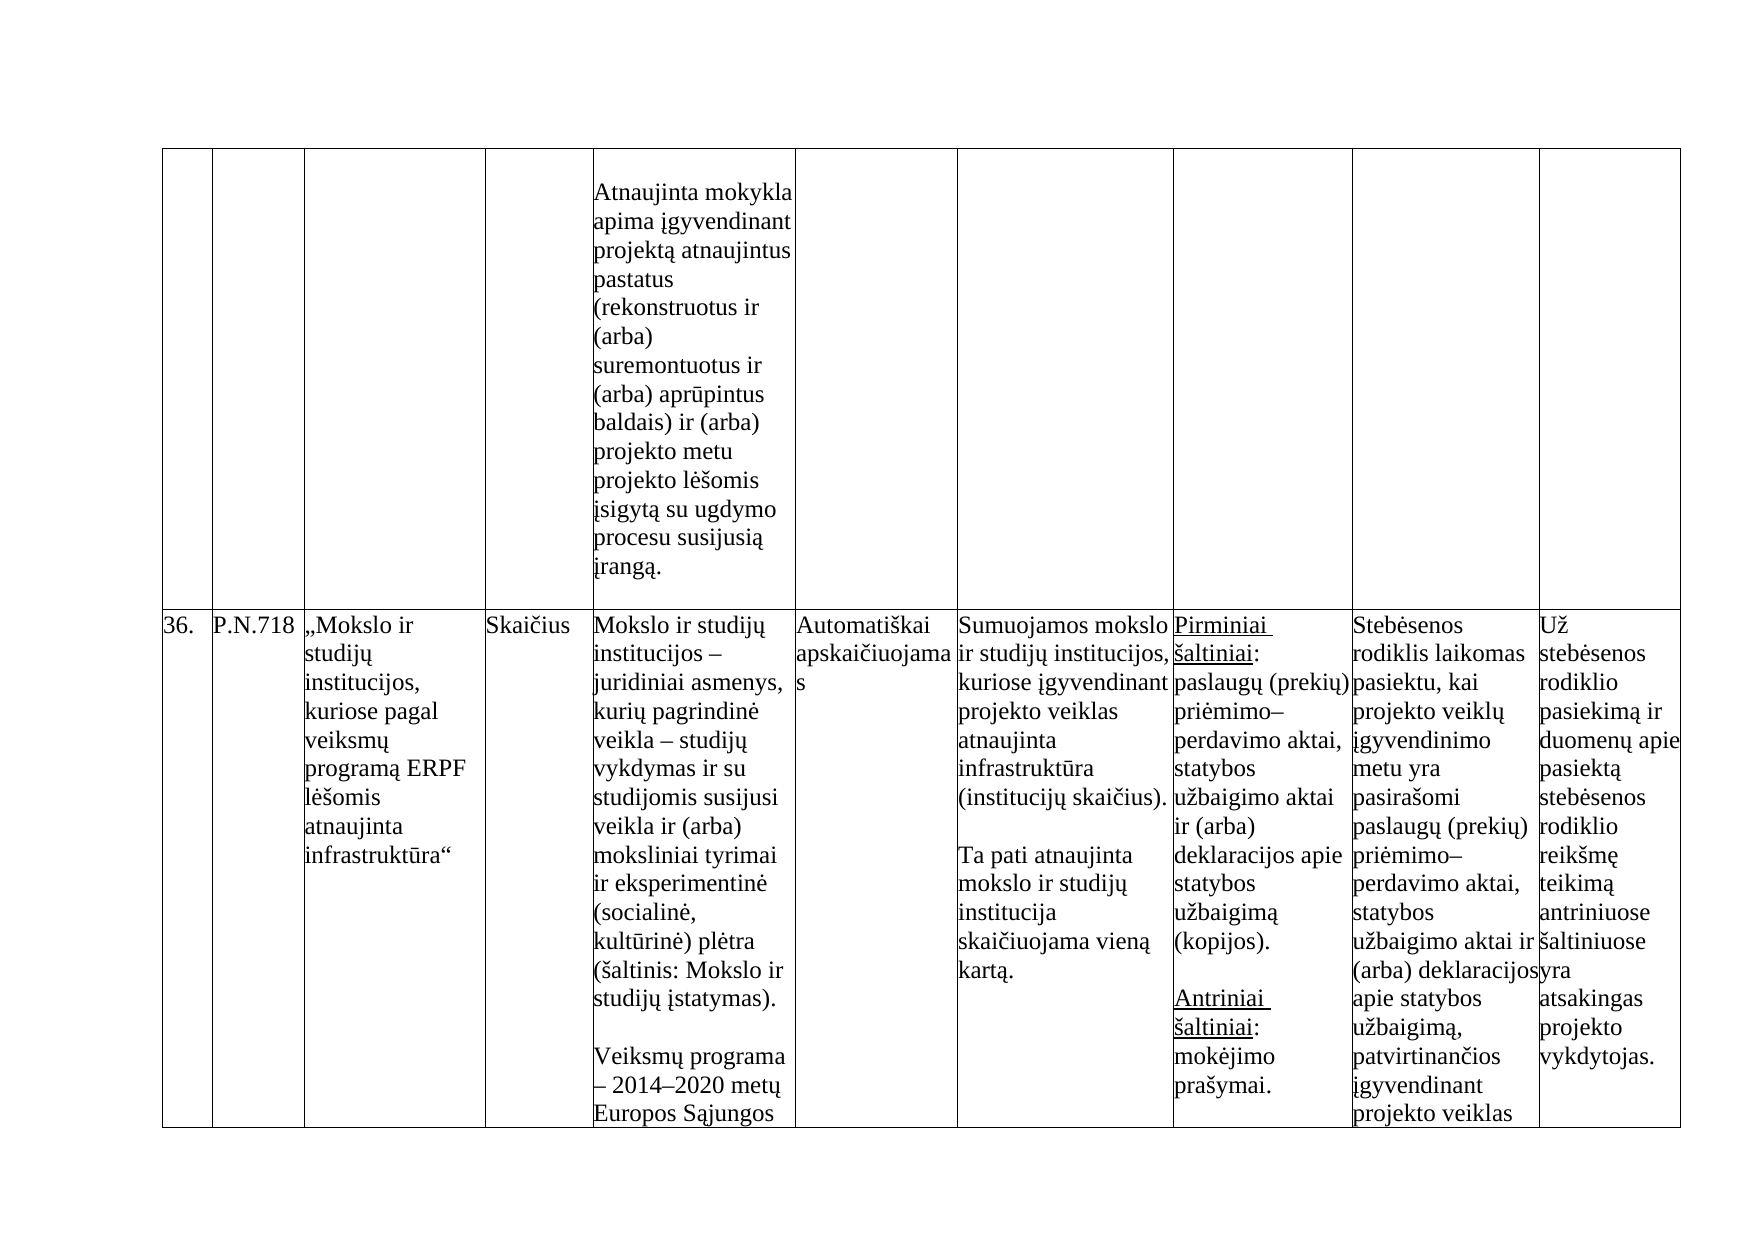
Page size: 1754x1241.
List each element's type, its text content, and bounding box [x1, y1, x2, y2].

table_cell P.N.718 [213, 610, 304, 1127]
table_cell [958, 149, 1173, 609]
table_cell Už stebėsenos rodiklio pasiekimą ir duomenų apie pasiektą stebėsenos rodiklio reikšmę teikimą antriniuose šaltiniuose yra atsakingas projekto vykdytojas. [1540, 610, 1680, 1127]
table_cell Sumuojamos mokslo ir studijų institucijos, kuriose įgyvendinant projekto veiklas atnaujinta infrastruktūra (institucijų skaičius). Ta pati atnaujinta mokslo ir studijų institucija skaičiuojama vieną kartą. [958, 610, 1173, 1127]
table_cell [1540, 149, 1680, 609]
table_cell [1353, 149, 1539, 609]
table_cell 36. [163, 610, 212, 1127]
table_cell Automatiškai apskaičiuojamas [796, 610, 957, 1127]
table_cell Pirminiai šaltiniai: paslaugų (prekių) priėmimo–perdavimo aktai, statybos užbaigimo aktai ir (arba) deklaracijos apie statybos užbaigimą (kopijos). Antriniai šaltiniai: mokėjimo prašymai. [1174, 610, 1352, 1127]
table_cell [163, 149, 212, 609]
table_cell Mokslo ir studijų institucijos – juridiniai asmenys, kurių pagrindinė veikla – studijų vykdymas ir su studijomis susijusi veikla ir (arba) moksliniai tyrimai ir eksperimentinė (socialinė, kultūrinė) plėtra (šaltinis: Mokslo ir studijų įstatymas). Veiksmų programa – 2014–2020 metų Europos Sąjungos [594, 610, 795, 1127]
table_cell Stebėsenos rodiklis laikomas pasiektu, kai projekto veiklų įgyvendinimo metu yra pasirašomi paslaugų (prekių) priėmimo– perdavimo aktai, statybos užbaigimo aktai ir (arba) deklaracijos apie statybos užbaigimą, patvirtinančios įgyvendinant projekto veiklas [1353, 610, 1539, 1127]
table_cell [1174, 149, 1352, 609]
table_cell Atnaujinta mokykla apima įgyvendinant projektą atnaujintus pastatus (rekonstruotus ir (arba) suremontuotus ir (arba) aprūpintus baldais) ir (arba) projekto metu projekto lėšomis įsigytą su ugdymo procesu susijusią įrangą. [594, 149, 795, 609]
table_cell [305, 149, 485, 609]
table_cell „Mokslo ir studijų institucijos, kuriose pagal veiksmų programą ERPF lėšomis atnaujinta infrastruktūra“ [305, 610, 485, 1127]
table_cell [213, 149, 304, 609]
table_cell [796, 149, 957, 609]
table_cell [486, 149, 593, 609]
table_cell Skaičius [486, 610, 593, 1127]
